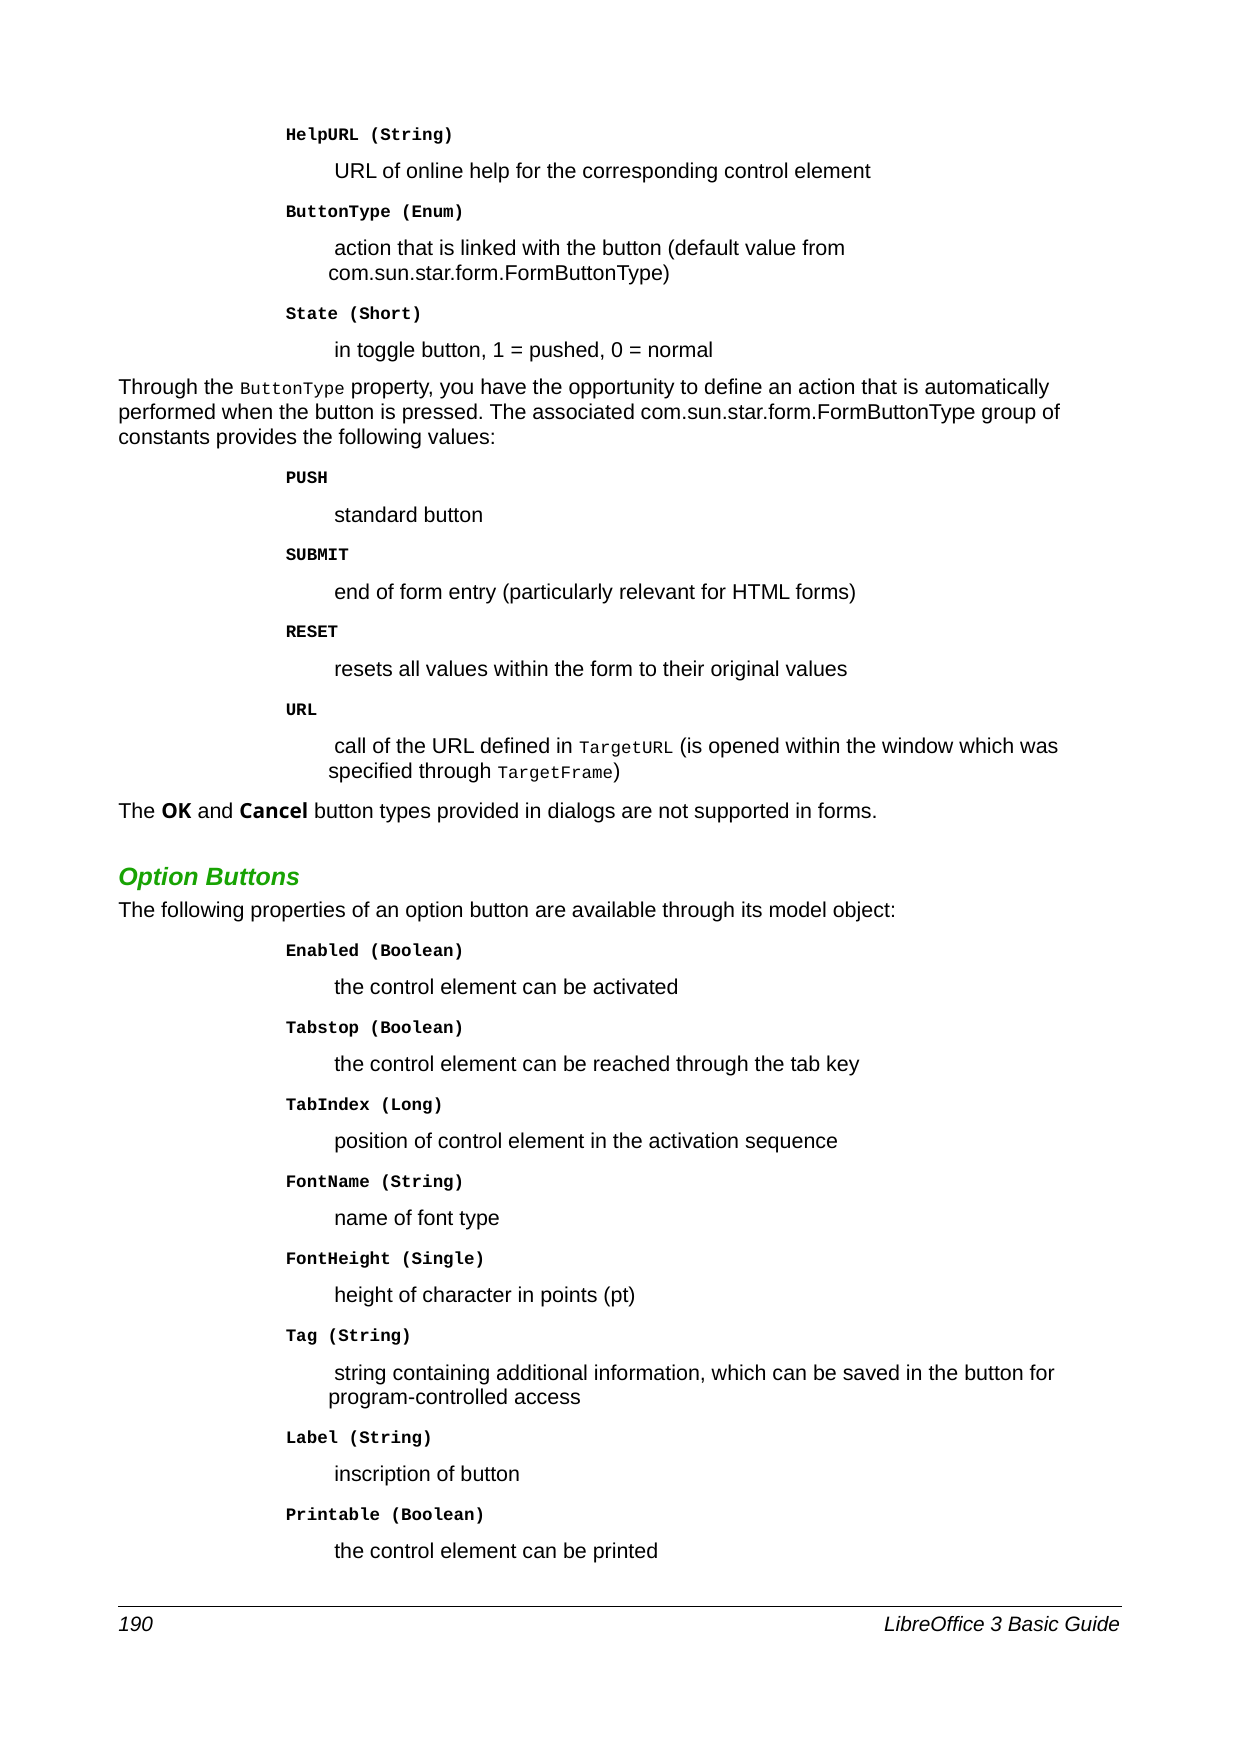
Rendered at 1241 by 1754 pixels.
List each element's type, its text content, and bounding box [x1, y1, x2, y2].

list name of font type [328, 1206, 1122, 1230]
list in toggle button, 1 = pushed, 0 = normal [328, 337, 1122, 362]
list Tag (String) [280, 1319, 1122, 1348]
text The following properties of an option button are available through its model object: [118, 897, 1122, 921]
list SUBMIT [280, 538, 1122, 567]
text The OK and Cancel button types provided in dialogs are not supported in forms. [118, 796, 1122, 824]
list FontHeight (Single) [280, 1242, 1122, 1271]
list ButtonType (Enum) [280, 195, 1122, 224]
list URL of online help for the corresponding control element [328, 158, 1122, 183]
list FontName (String) [280, 1165, 1122, 1194]
list Printable (Boolean) [280, 1498, 1122, 1527]
list resets all values within the form to their original values [328, 656, 1122, 681]
list URL [280, 693, 1122, 721]
list standard button [328, 502, 1122, 526]
list Tabstop (Boolean) [280, 1011, 1122, 1039]
list PUSH [280, 461, 1122, 490]
list height of character in points (pt) [328, 1283, 1122, 1307]
list Label (String) [280, 1421, 1122, 1449]
list HelpURL (String) [280, 118, 1122, 147]
list the control element can be activated [328, 974, 1122, 999]
list inscription of button [328, 1462, 1122, 1486]
list RESET [280, 616, 1122, 644]
list Enabled (Boolean) [280, 934, 1122, 962]
list string containing additional information, which can be saved in the button for program-controlled access [328, 1360, 1122, 1409]
list State (Short) [280, 297, 1122, 325]
list position of control element in the activation sequence [328, 1128, 1122, 1153]
list TabIndex (Long) [280, 1088, 1122, 1117]
list end of form entry (particularly relevant for HTML forms) [328, 579, 1122, 603]
list the control element can be reached through the tab key [328, 1051, 1122, 1076]
list call of the URL defined in TargetURL (is opened within the window which was specified through TargetFrame) [328, 733, 1122, 784]
text Through the ButtonType property, you have the opportunity to define an action that is automatically performed when the button is pressed. The associated com.sun.star.form.FormButtonType group of constants provides the following values: [118, 374, 1122, 449]
list the control element can be printed [328, 1539, 1122, 1563]
subtitle Option Buttons [118, 862, 1122, 891]
list action that is linked with the button (default value from com.sun.star.form.FormButtonType) [328, 236, 1122, 285]
